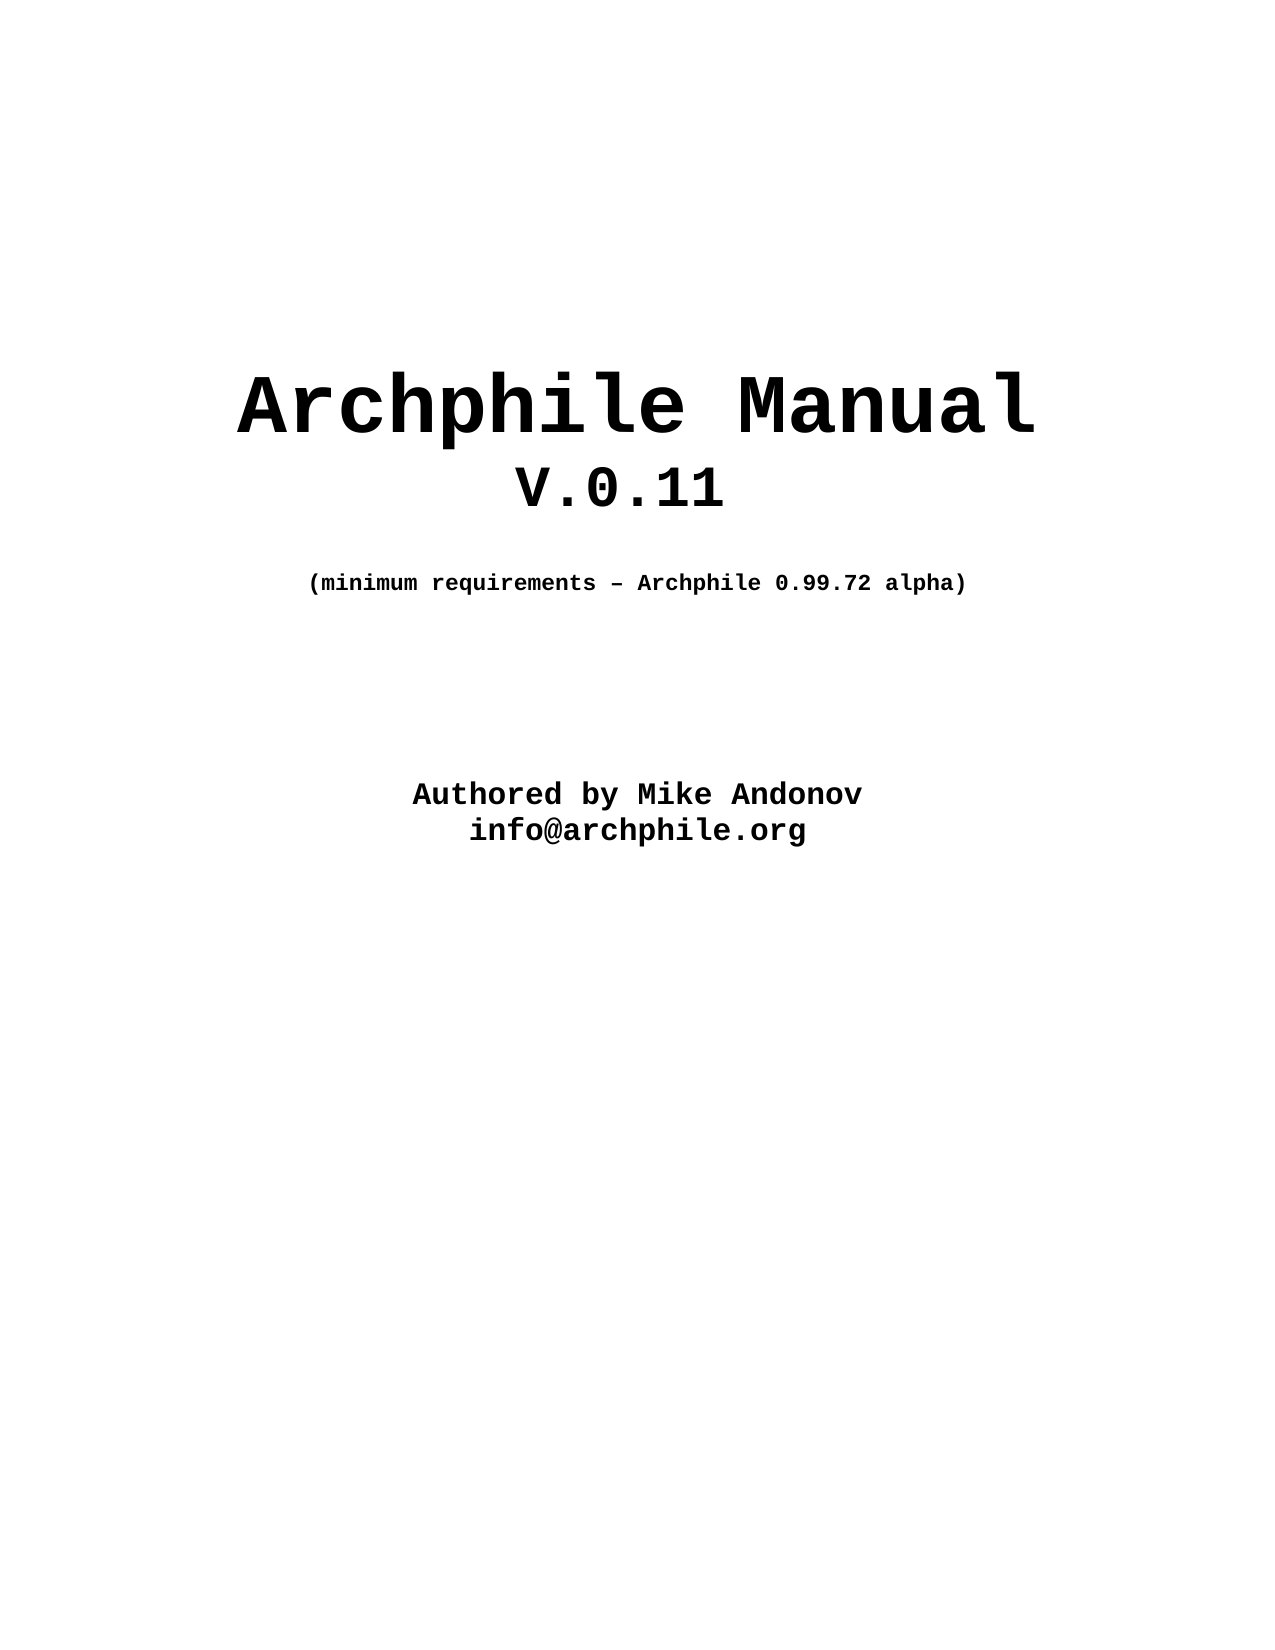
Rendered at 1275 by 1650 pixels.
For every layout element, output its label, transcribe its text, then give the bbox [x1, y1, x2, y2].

text info@archphile.org [118, 814, 1157, 849]
text Archphile Manual V.0.11 [118, 363, 1157, 524]
text (minimum requirements – Archphile 0.99.72 alpha) [118, 571, 1157, 597]
text Authored by Mike Andonov [118, 779, 1157, 814]
